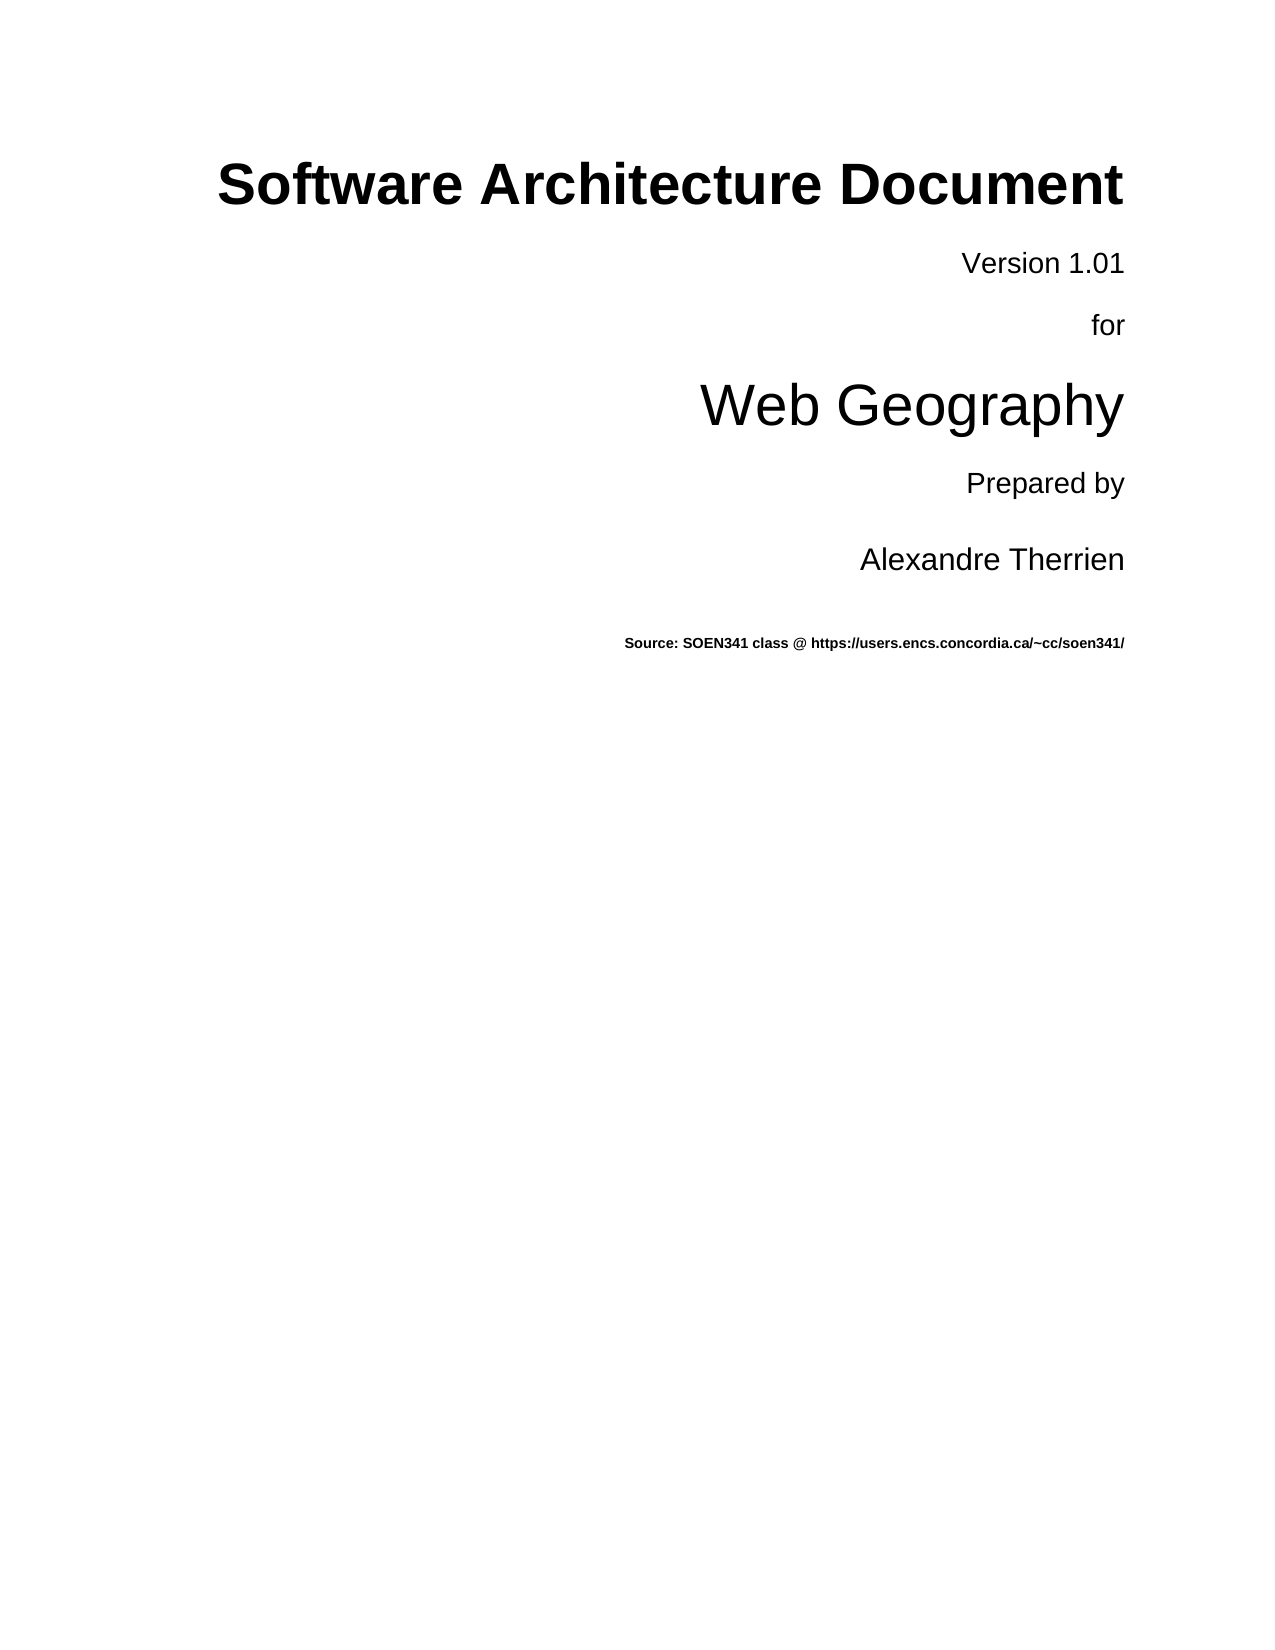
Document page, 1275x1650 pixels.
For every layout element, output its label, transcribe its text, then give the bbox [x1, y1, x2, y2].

text Alexandre Therrien [150, 541, 1125, 577]
text Web Geography [150, 370, 1125, 437]
text for [150, 308, 1125, 342]
text Version 1.01 [150, 246, 1125, 279]
text Prepared by [150, 466, 1125, 500]
text Source: SOEN341 class @ https://users.encs.concordia.ca/~cc/soen341/ [150, 634, 1125, 651]
text Software Architecture Document [150, 150, 1125, 217]
